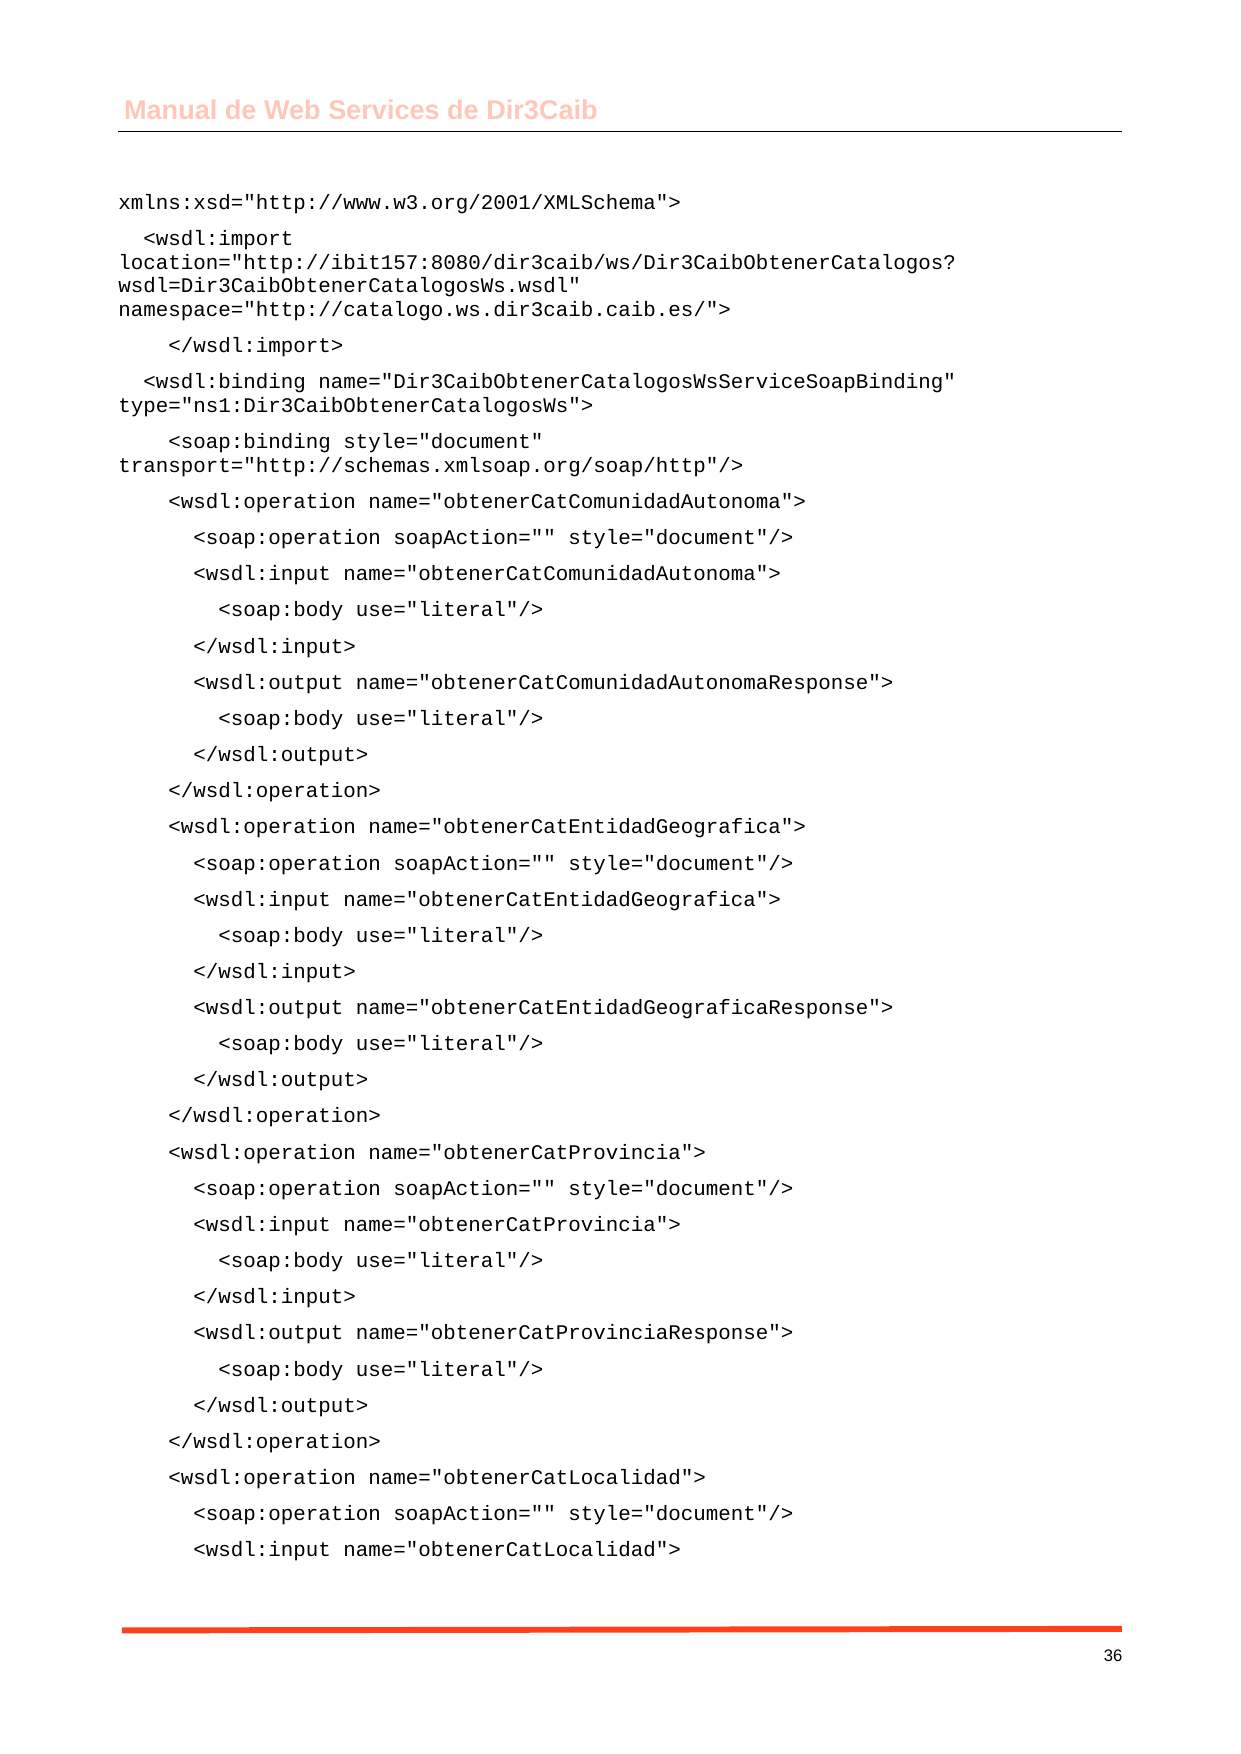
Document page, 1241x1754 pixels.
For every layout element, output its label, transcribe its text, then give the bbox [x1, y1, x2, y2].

text </wsdl:output> [118, 1069, 1122, 1093]
text <soap:body use="literal"/> [118, 708, 1122, 732]
text <soap:body use="literal"/> [118, 1033, 1122, 1057]
text <soap:body use="literal"/> [118, 1358, 1122, 1382]
text <soap:body use="literal"/> [118, 599, 1122, 623]
text </wsdl:operation> [118, 780, 1122, 804]
text <wsdl:operation name="obtenerCatProvincia"> [118, 1142, 1122, 1165]
text <wsdl:binding name="Dir3CaibObtenerCatalogosWsServiceSoapBinding" type="ns1:Dir3CaibObtenerCatalogosWs"> [118, 371, 1122, 419]
text <wsdl:input name="obtenerCatProvincia"> [118, 1214, 1122, 1238]
text <soap:operation soapAction="" style="document"/> [118, 852, 1122, 876]
text <wsdl:input name="obtenerCatEntidadGeografica"> [118, 889, 1122, 912]
text </wsdl:input> [118, 636, 1122, 659]
text <wsdl:import location="http://ibit157:8080/dir3caib/ws/Dir3CaibObtenerCatalogos?wsdl=Dir3CaibObtenerCatalogosWs.wsdl" namespace="http://catalogo.ws.dir3caib.caib.es/"> [118, 228, 1122, 323]
text <wsdl:input name="obtenerCatLocalidad"> [118, 1539, 1122, 1563]
text <soap:operation soapAction="" style="document"/> [118, 1503, 1122, 1527]
text <wsdl:output name="obtenerCatEntidadGeograficaResponse"> [118, 997, 1122, 1021]
text <soap:operation soapAction="" style="document"/> [118, 1178, 1122, 1201]
text <wsdl:input name="obtenerCatComunidadAutonoma"> [118, 563, 1122, 587]
text </wsdl:operation> [118, 1431, 1122, 1454]
text </wsdl:operation> [118, 1106, 1122, 1129]
text </wsdl:output> [118, 744, 1122, 768]
text <soap:body use="literal"/> [118, 925, 1122, 948]
text <soap:operation soapAction="" style="document"/> [118, 527, 1122, 551]
text </wsdl:input> [118, 1286, 1122, 1310]
text <wsdl:operation name="obtenerCatLocalidad"> [118, 1467, 1122, 1491]
text <wsdl:output name="obtenerCatProvinciaResponse"> [118, 1322, 1122, 1346]
text <soap:binding style="document" transport="http://schemas.xmlsoap.org/soap/http"/> [118, 431, 1122, 478]
text </wsdl:input> [118, 961, 1122, 984]
text xmlns:xsd="http://www.w3.org/2001/XMLSchema"> [118, 192, 1122, 216]
text </wsdl:output> [118, 1395, 1122, 1418]
text <wsdl:operation name="obtenerCatEntidadGeografica"> [118, 816, 1122, 840]
text <soap:body use="literal"/> [118, 1250, 1122, 1274]
text <wsdl:operation name="obtenerCatComunidadAutonoma"> [118, 491, 1122, 515]
text </wsdl:import> [118, 335, 1122, 359]
text <wsdl:output name="obtenerCatComunidadAutonomaResponse"> [118, 672, 1122, 695]
